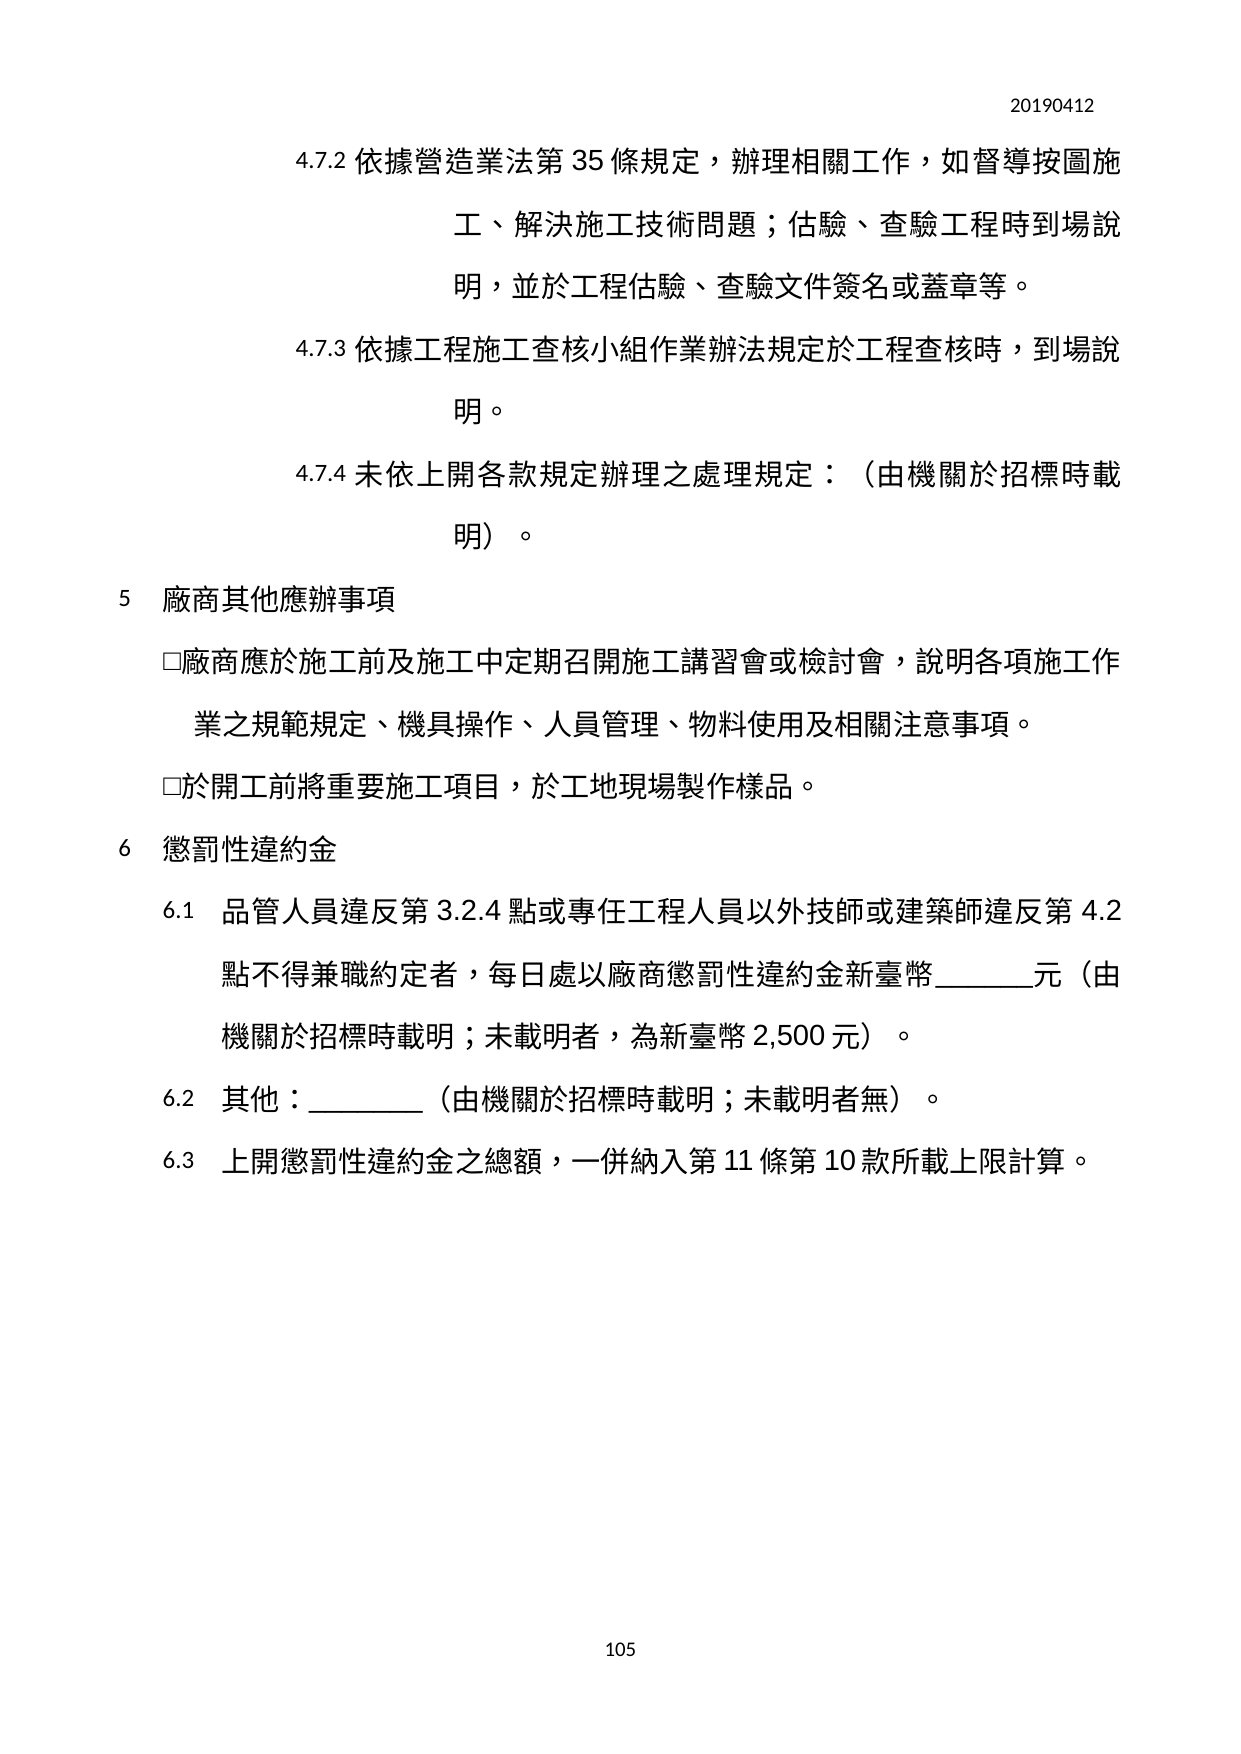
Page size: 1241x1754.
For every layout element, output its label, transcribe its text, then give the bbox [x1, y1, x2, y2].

list 品管人員違反第3.2.4點或專任工程人員以外技師或建築師違反第4.2點不得兼職約定者，每日處以廠商懲罰性違約金新臺幣______元（由機關於招標時載明；未載明者，為新臺幣2,500元）。 [162, 868, 1122, 1056]
list 懲罰性違約金 [118, 806, 1122, 868]
list 依據營造業法第35條規定，辦理相關工作，如督導按圖施工、解決施工技術問題；估驗、查驗工程時到場說明，並於工程估驗、查驗文件簽名或蓋章等。 [295, 118, 1122, 306]
list 其他：_______（由機關於招標時載明；未載明者無）。 [162, 1056, 1122, 1118]
list 未依上開各款規定辦理之處理規定：（由機關於招標時載明）。 [295, 431, 1122, 556]
text □廠商應於施工前及施工中定期召開施工講習會或檢討會，說明各項施工作業之規範規定、機具操作、人員管理、物料使用及相關注意事項。 [163, 618, 1122, 743]
list 依據工程施工查核小組作業辦法規定於工程查核時，到場說明。 [295, 306, 1122, 431]
list 廠商其他應辦事項 [118, 556, 1122, 618]
text □於開工前將重要施工項目，於工地現場製作樣品。 [163, 743, 1122, 806]
list 上開懲罰性違約金之總額，一併納入第11條第10款所載上限計算。 [162, 1118, 1122, 1181]
